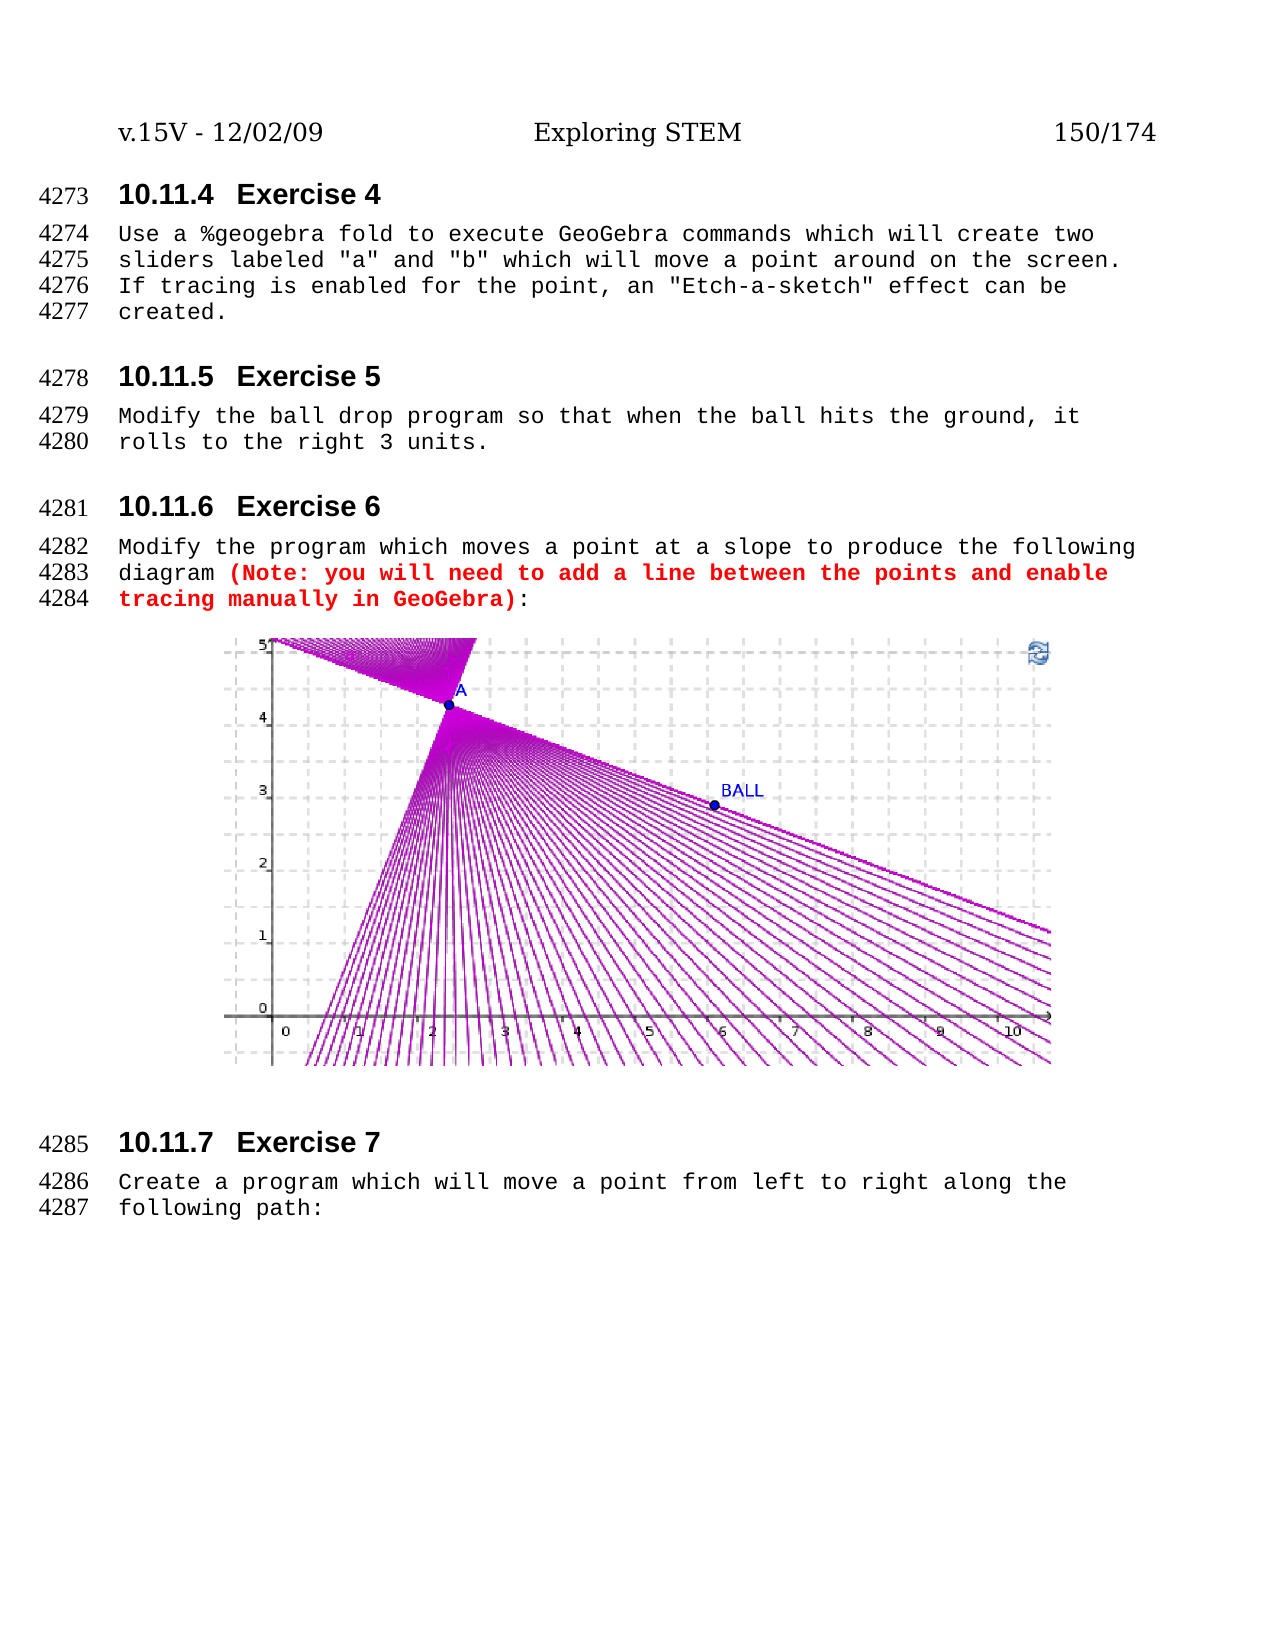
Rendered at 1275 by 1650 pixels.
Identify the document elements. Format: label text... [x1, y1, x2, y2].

subtitle Exercise 5 [118, 359, 1157, 393]
text Create a program which will move a point from left to right along the following path: [118, 1170, 1157, 1222]
text Use a %geogebra fold to execute GeoGebra commands which will create two sliders labeled "a" and "b" which will move a point around on the screen. If tracing is enabled for the point, an "Etch-a-sketch" effect can be created. [118, 222, 1157, 326]
subtitle Exercise 4 [118, 177, 1157, 210]
text Modify the program which moves a point at a slope to produce the following diagram (Note: you will need to add a line between the points and enable tracing manually in GeoGebra): [118, 535, 1157, 613]
subtitle Exercise 6 [118, 489, 1157, 523]
text Modify the ball drop program so that when the ball hits the ground, it rolls to the right 3 units. [118, 404, 1157, 456]
subtitle Exercise 7 [118, 1124, 1157, 1158]
picture [224, 638, 1052, 1066]
